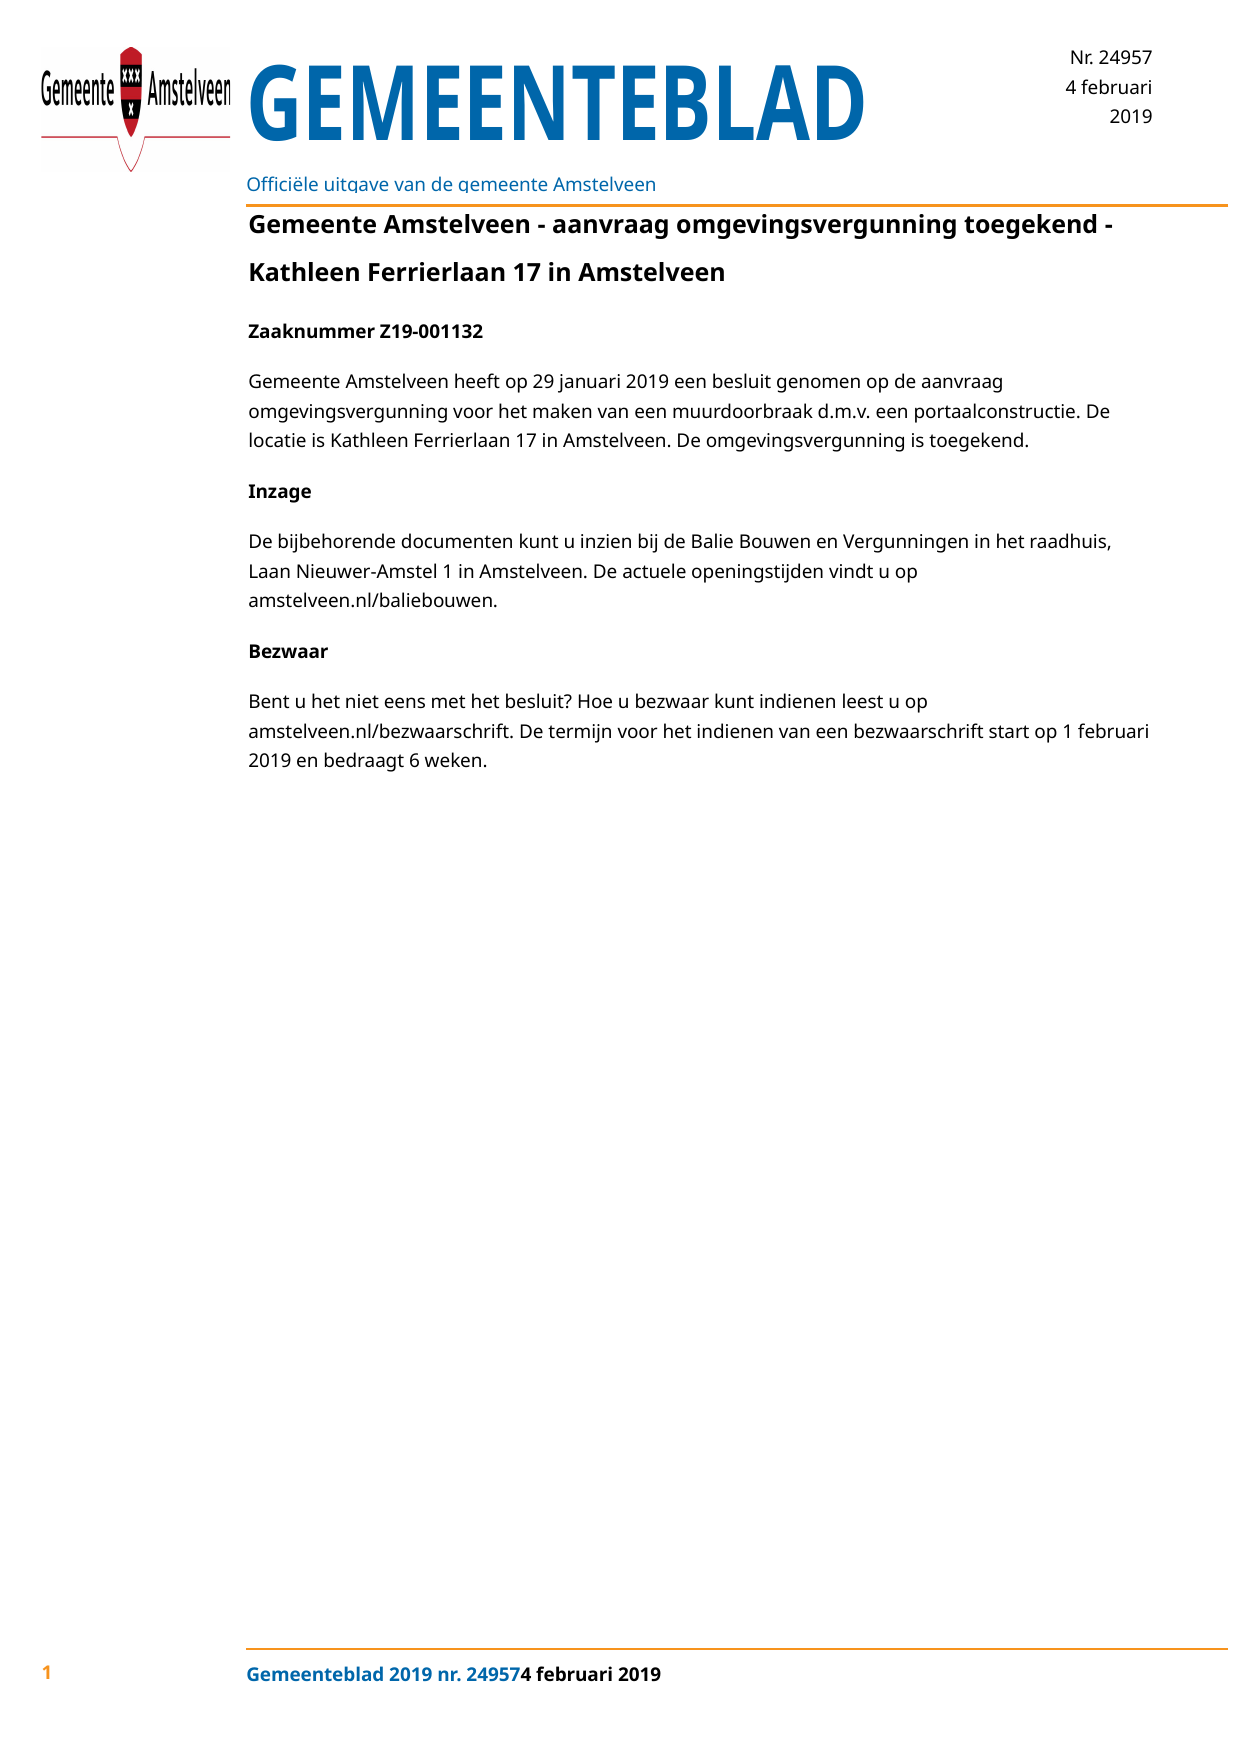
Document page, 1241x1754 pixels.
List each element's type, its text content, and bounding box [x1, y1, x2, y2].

text De bijbehorende documenten kunt u inzien bij de Balie Bouwen en Vergunningen in het raadhuis, Laan Nieuwer-Amstel 1 in Amstelveen. De actuele openingstijden vindt u op amstelveen.nl/baliebouwen. [248, 528, 1152, 613]
picture [41, 47, 231, 172]
text Bent u het niet eens met het besluit? Hoe u bezwaar kunt indienen leest u op amstelveen.nl/bezwaarschrift. De termijn voor het indienen van een bezwaarschrift start op 1 februari 2019 en bedraagt 6 weken. [248, 688, 1152, 773]
text Gemeente Amstelveen - aanvraag omgevingsvergunning toegekend - Kathleen Ferrierlaan 17 in Amstelveen [248, 207, 1152, 288]
text Bezwaar [248, 638, 1152, 664]
text Zaaknummer Z19-001132 [248, 318, 1152, 344]
text Inzage [248, 478, 1152, 504]
text Gemeente Amstelveen heeft op 29 januari 2019 een besluit genomen op de aanvraag omgevingsvergunning voor het maken van een muurdoorbraak d.m.v. een portaalconstructie. De locatie is Kathleen Ferrierlaan 17 in Amstelveen. De omgevingsvergunning is toegekend. [248, 368, 1152, 453]
